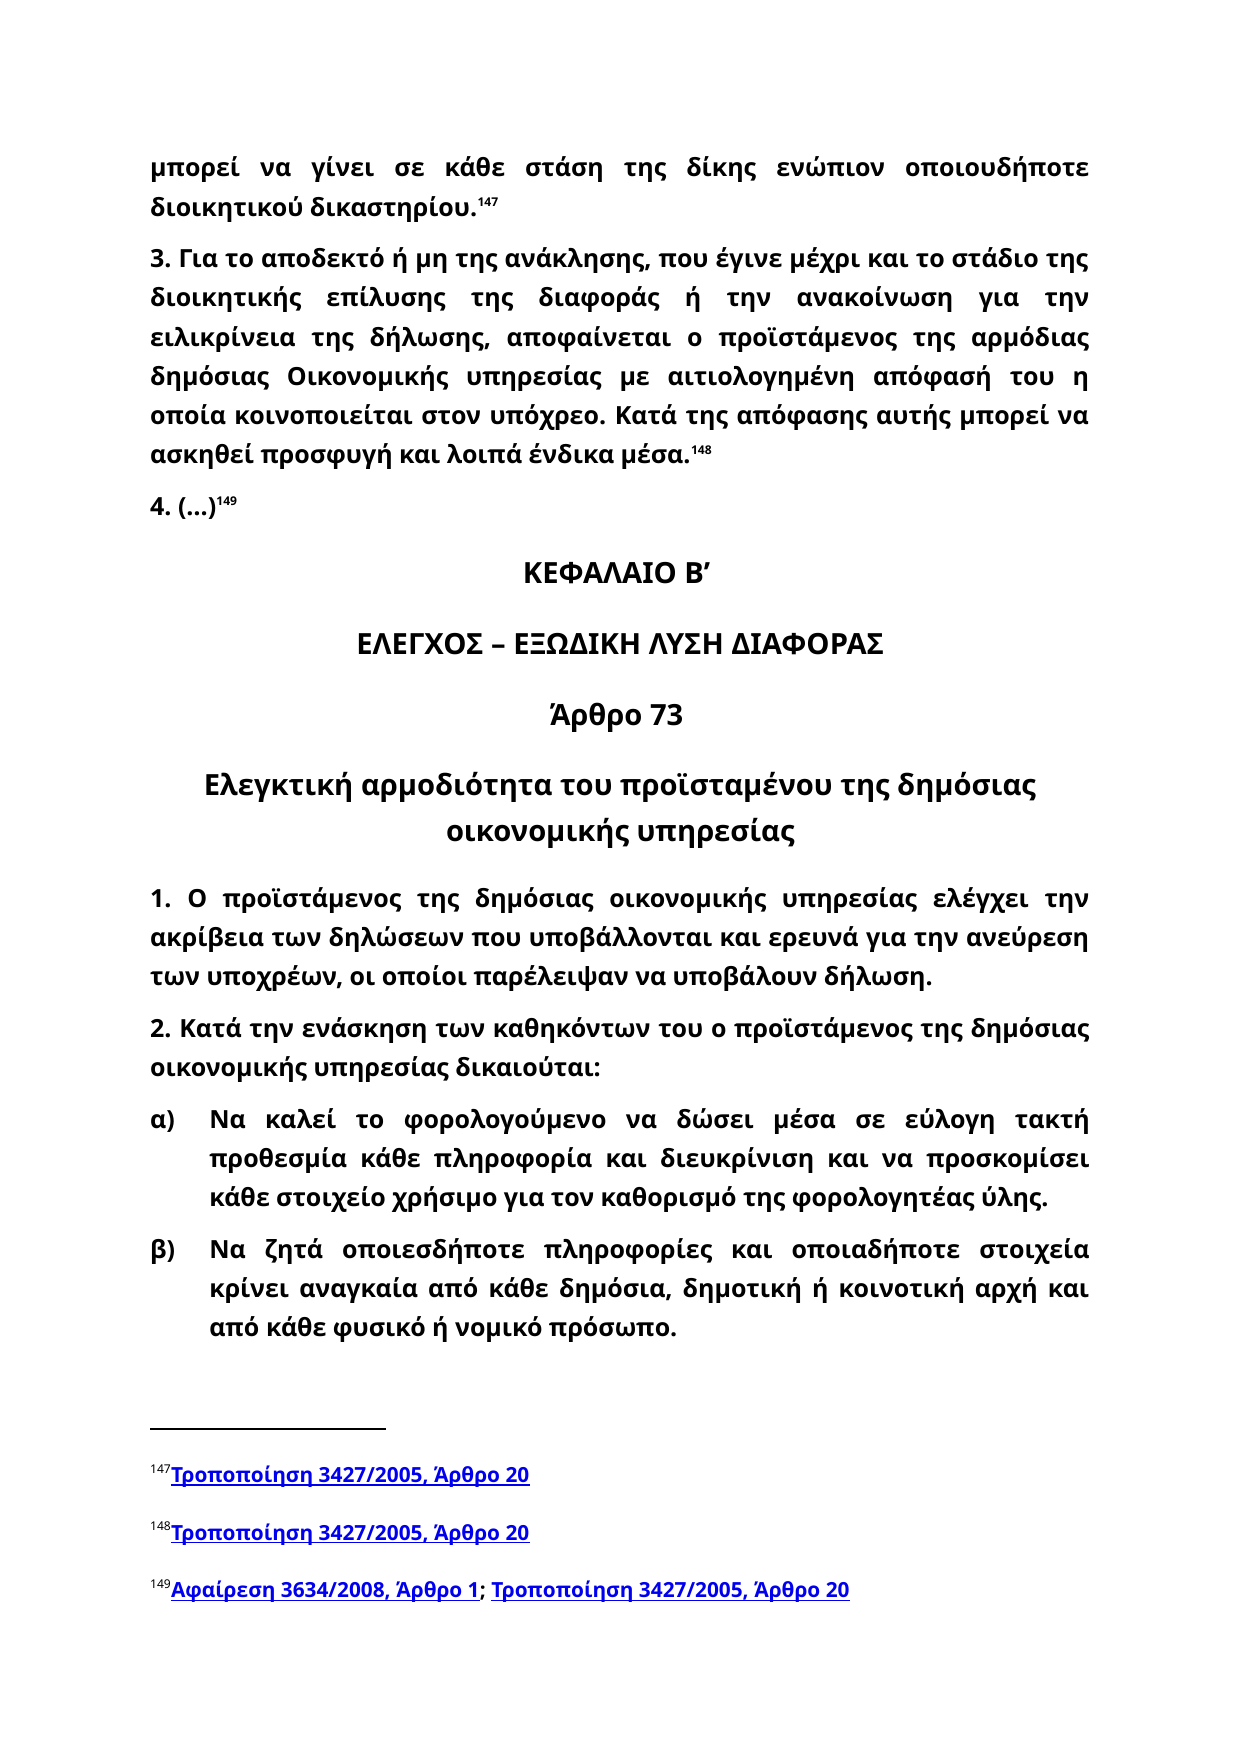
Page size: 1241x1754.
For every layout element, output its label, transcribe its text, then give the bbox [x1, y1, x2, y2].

text 1. Ο προϊστάμενος της δημόσιας οικονομικής υπηρεσίας ελέγχει την ακρίβεια των δηλώσεων που υποβάλλονται και ερευνά για την ανεύρεση των υποχρέων, οι οποίοι παρέλειψαν να υποβάλουν δήλωση. [150, 881, 1090, 993]
subtitle ΕΛΕΓΧΟΣ – ΕΞΩΔΙΚΗ ΛΥΣΗ ΔΙΑΦΟΡΑΣ [150, 623, 1090, 663]
subtitle Άρθρο 73 [150, 694, 1090, 733]
text Αφαίρεση 3634/2008, Άρθρο 1; Τροποποίηση 3427/2005, Άρθρο 20 [150, 1576, 1090, 1604]
list β) Να ζητά οποιεσδήποτε πληροφορίες και οποιαδήποτε στοιχεία κρίνει αναγκαία από κάθε δημόσια, δημοτική ή κοινοτική αρχή και από κάθε φυσικό ή νομικό πρόσωπο. [150, 1231, 1090, 1344]
list α) Να καλεί το φορολογούμενο να δώσει μέσα σε εύλογη τακτή προθεσμία κάθε πληροφορία και διευκρίνιση και να προσκομίσει κάθε στοιχείο χρήσιμο για τον καθορισμό της φορολογητέας ύλης. [150, 1101, 1090, 1214]
text Τροποποίηση 3427/2005, Άρθρο 20 [150, 1460, 1090, 1489]
text 2. Κατά την ενάσκηση των καθηκόντων του ο προϊστάμενος της δημόσιας οικονομικής υπηρεσίας δικαιούται: [150, 1011, 1090, 1084]
subtitle Ελεγκτική αρμοδιότητα του προϊσταμένου της δημόσιας οικονομικής υπηρεσίας [150, 764, 1090, 850]
text Τροποποίηση 3427/2005, Άρθρο 20 [150, 1518, 1090, 1546]
text 3. Για το αποδεκτό ή μη της ανάκλησης, που έγινε μέχρι και το στάδιο της διοικητικής επίλυσης της διαφοράς ή την ανακοίνωση για την ειλικρίνεια της δήλωσης, αποφαίνεται ο προϊστάμενος της αρμόδιας δημόσιας Οικονομικής υπηρεσίας με αιτιολογημένη απόφασή του η οποία κοινοποιείται στον υπόχρεο. Κατά της απόφασης αυτής μπορεί να ασκηθεί προσφυγή και λοιπά ένδικα μέσα. [150, 241, 1090, 471]
text μπορεί να γίνει σε κάθε στάση της δίκης ενώπιον οποιουδήποτε διοικητικού δικαστηρίου. [150, 150, 1090, 223]
text 4. (…) [150, 488, 1090, 522]
subtitle ΚΕΦΑΛΑΙΟ Β’ [150, 552, 1090, 592]
